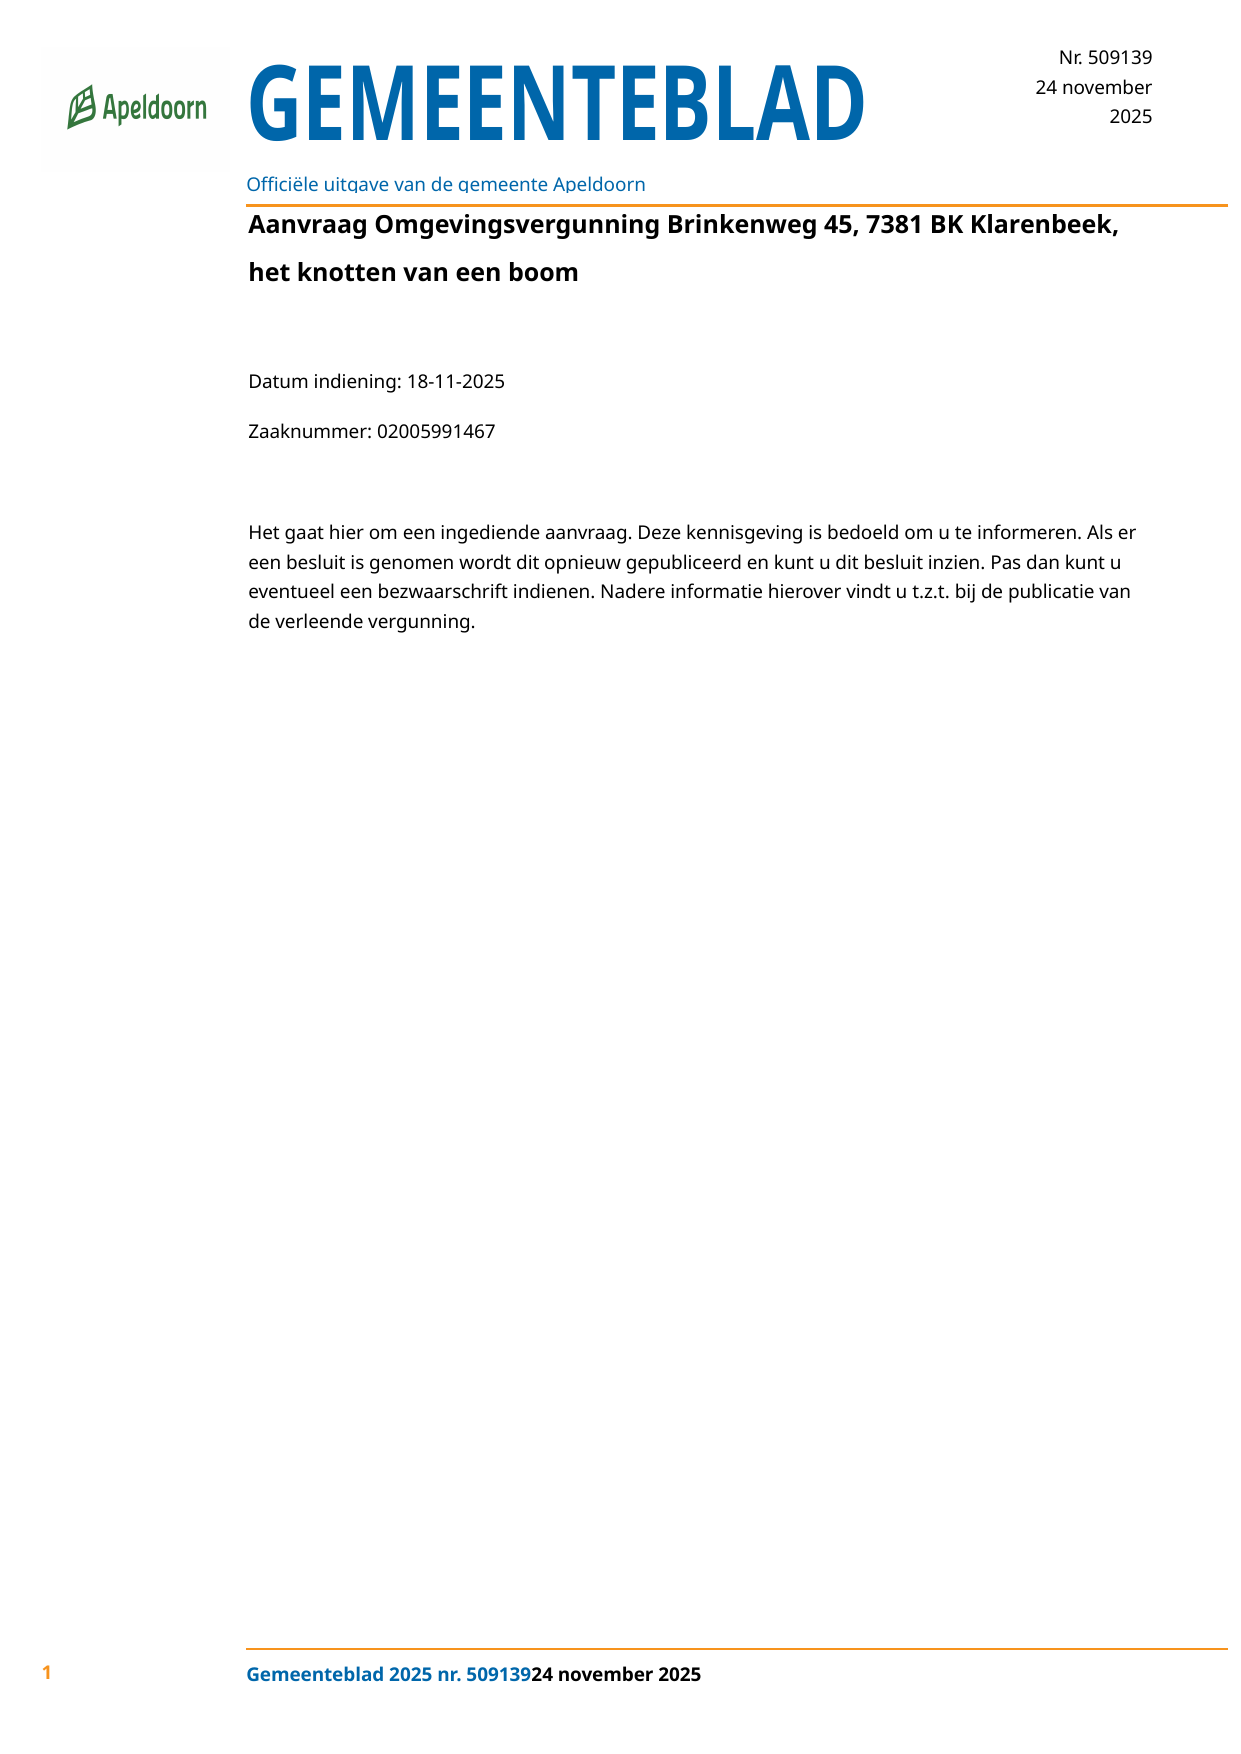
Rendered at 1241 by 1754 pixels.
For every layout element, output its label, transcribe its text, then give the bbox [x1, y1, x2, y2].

text Het gaat hier om een ingediende aanvraag. Deze kennisgeving is bedoeld om u te informeren. Als er een besluit is genomen wordt dit opnieuw gepubliceerd en kunt u dit besluit inzien. Pas dan kunt u eventueel een bezwaarschrift indienen. Nadere informatie hierover vindt u t.z.t. bij de publicatie van de verleende vergunning. [248, 519, 1152, 634]
picture [41, 47, 231, 172]
text Aanvraag Omgevingsvergunning Brinkenweg 45, 7381 BK Klarenbeek, het knotten van een boom [248, 207, 1152, 288]
text Datum indiening: 18-11-2025 [248, 368, 1152, 394]
text Zaaknummer: 02005991467 [248, 419, 1152, 444]
